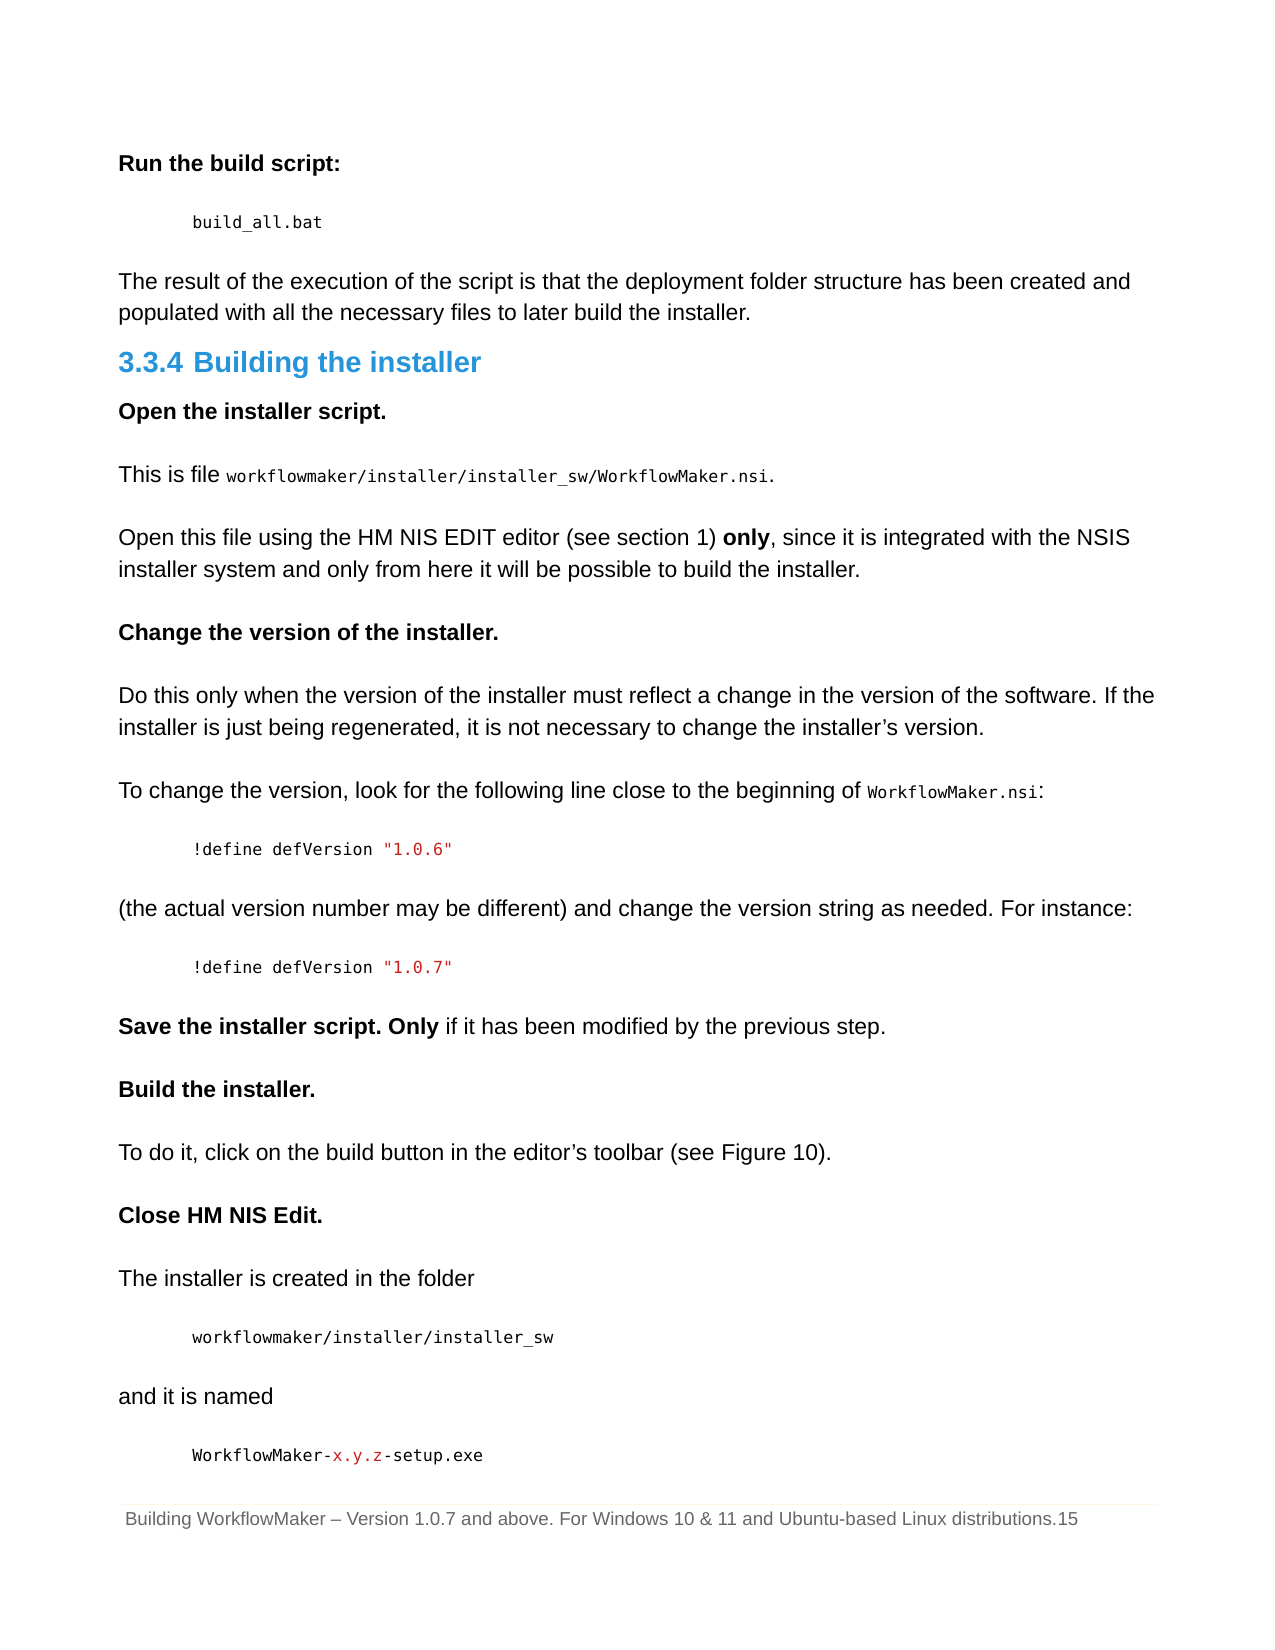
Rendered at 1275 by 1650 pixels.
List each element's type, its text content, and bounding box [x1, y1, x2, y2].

text workflowmaker/installer/installer_sw [118, 1328, 1157, 1348]
text The installer is created in the folder [118, 1265, 1157, 1291]
text build_all.bat [192, 213, 1157, 232]
text (the actual version number may be different) and change the version string as needed. For instance: [118, 895, 1157, 921]
text !define defVersion "1.0.7" [118, 958, 1157, 977]
text Change the version of the installer. [118, 619, 1157, 645]
text Close HM NIS Edit. [118, 1202, 1157, 1228]
text To do it, click on the build button in the editor’s toolbar (see Figure 10). [118, 1139, 1157, 1165]
text To change the version, look for the following line close to the beginning of WorkflowMaker.nsi: [118, 777, 1157, 803]
text Open the installer script. [118, 398, 1157, 424]
text and it is named [118, 1383, 1157, 1409]
text This is file workflowmaker/installer/installer_sw/WorkflowMaker.nsi. [118, 461, 1157, 487]
text WorkflowMaker-x.y.z-setup.exe [118, 1446, 1157, 1466]
text Open this file using the HM NIS EDIT editor (see section 1) only, since it is integrated with the NSIS installer system and only from here it will be possible to build the installer. [118, 524, 1157, 582]
text Do this only when the version of the installer must reflect a change in the version of the software. If the installer is just being regenerated, it is not necessary to change the installer’s version. [118, 682, 1157, 740]
text Build the installer. [118, 1076, 1157, 1102]
text !define defVersion "1.0.6" [118, 840, 1157, 859]
subtitle Building the installer [118, 345, 1157, 379]
text Run the build script: [118, 150, 1157, 176]
text Save the installer script. Only if it has been modified by the previous step. [118, 1013, 1157, 1039]
text The result of the execution of the script is that the deployment folder structure has been created and populated with all the necessary files to later build the installer. [118, 268, 1157, 326]
